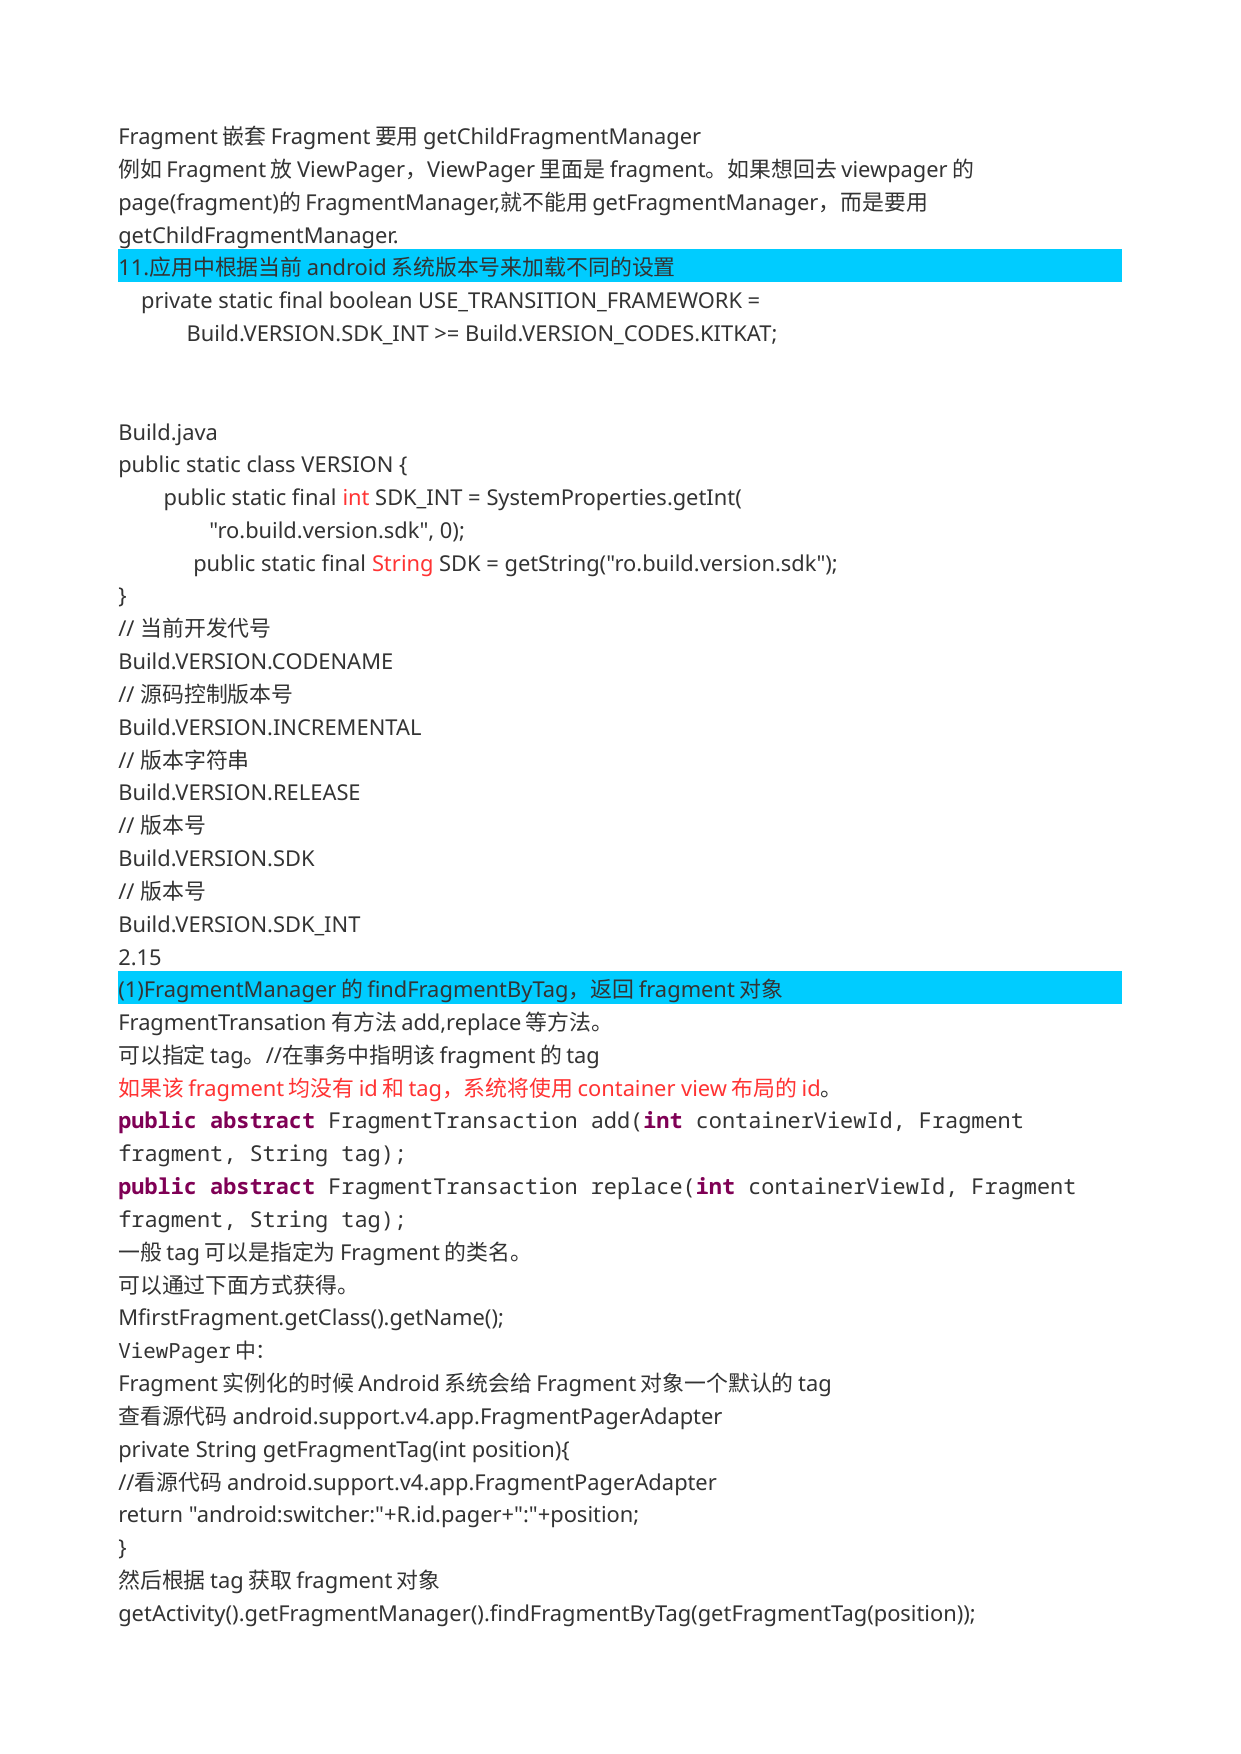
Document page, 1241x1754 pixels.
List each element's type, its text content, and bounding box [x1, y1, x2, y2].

text // 当前开发代号 [118, 610, 1122, 643]
text 例如Fragment放ViewPager，ViewPager里面是fragment。如果想回去viewpager的page(fragment)的FragmentManager,就不能用getFragmentManager，而是要用getChildFragmentManager. [118, 151, 1122, 249]
text Build.VERSION.CODENAME [118, 643, 1122, 676]
text //看源代码 android.support.v4.app.FragmentPagerAdapter [118, 1463, 1122, 1496]
text public static final int SDK_INT = SystemProperties.getInt( [118, 479, 1122, 512]
text Build.VERSION.SDK_INT >= Build.VERSION_CODES.KITKAT; [118, 315, 1122, 348]
text // 版本号 [118, 873, 1122, 906]
text 查看源代码 android.support.v4.app.FragmentPagerAdapter [118, 1398, 1122, 1431]
text 如果该fragment均没有id和tag，系统将使用container view布局的id。 [118, 1070, 1122, 1102]
text } [118, 577, 1122, 610]
text 可以通过下面方式获得。 [118, 1267, 1122, 1299]
text 2.15 [118, 938, 1122, 971]
text Build.java [118, 413, 1122, 446]
text public abstract FragmentTransaction replace(int containerViewId, Fragment fragment, String tag); [118, 1168, 1122, 1234]
text private static final boolean USE_TRANSITION_FRAMEWORK = [118, 282, 1122, 315]
text 11.应用中根据当前android系统版本号来加载不同的设置 [118, 249, 1122, 282]
text (1)FragmentManager的findFragmentByTag，返回fragment对象 [118, 971, 1122, 1004]
text Build.VERSION.RELEASE [118, 774, 1122, 807]
text public abstract FragmentTransaction add(int containerViewId, Fragment fragment, String tag); [118, 1102, 1122, 1168]
text return "android:switcher:"+R.id.pager+":"+position; [118, 1496, 1122, 1529]
text Build.VERSION.SDK [118, 840, 1122, 873]
text Build.VERSION.INCREMENTAL [118, 709, 1122, 742]
text MfirstFragment.getClass().getName(); [118, 1299, 1122, 1332]
text 可以指定tag。//在事务中指明该fragment的tag [118, 1037, 1122, 1070]
text getActivity().getFragmentManager().findFragmentByTag(getFragmentTag(position)); [118, 1595, 1122, 1627]
text Fragment实例化的时候Android系统会给Fragment对象一个默认的tag [118, 1365, 1122, 1398]
text "ro.build.version.sdk", 0); [118, 512, 1122, 545]
text public static class VERSION { [118, 446, 1122, 479]
text private String getFragmentTag(int position){ [118, 1431, 1122, 1463]
text FragmentTransation有方法add,replace等方法。 [118, 1004, 1122, 1037]
text // 源码控制版本号 [118, 676, 1122, 709]
text // 版本号 [118, 807, 1122, 840]
text Fragment嵌套Fragment要用getChildFragmentManager [118, 118, 1122, 151]
text public static final String SDK = getString("ro.build.version.sdk"); [118, 545, 1122, 577]
text Build.VERSION.SDK_INT [118, 906, 1122, 938]
text ViewPager中： [118, 1332, 1122, 1365]
text 然后根据tag获取fragment对象 [118, 1562, 1122, 1595]
text } [118, 1529, 1122, 1562]
text 一般tag可以是指定为Fragment的类名。 [118, 1234, 1122, 1267]
text // 版本字符串 [118, 742, 1122, 774]
